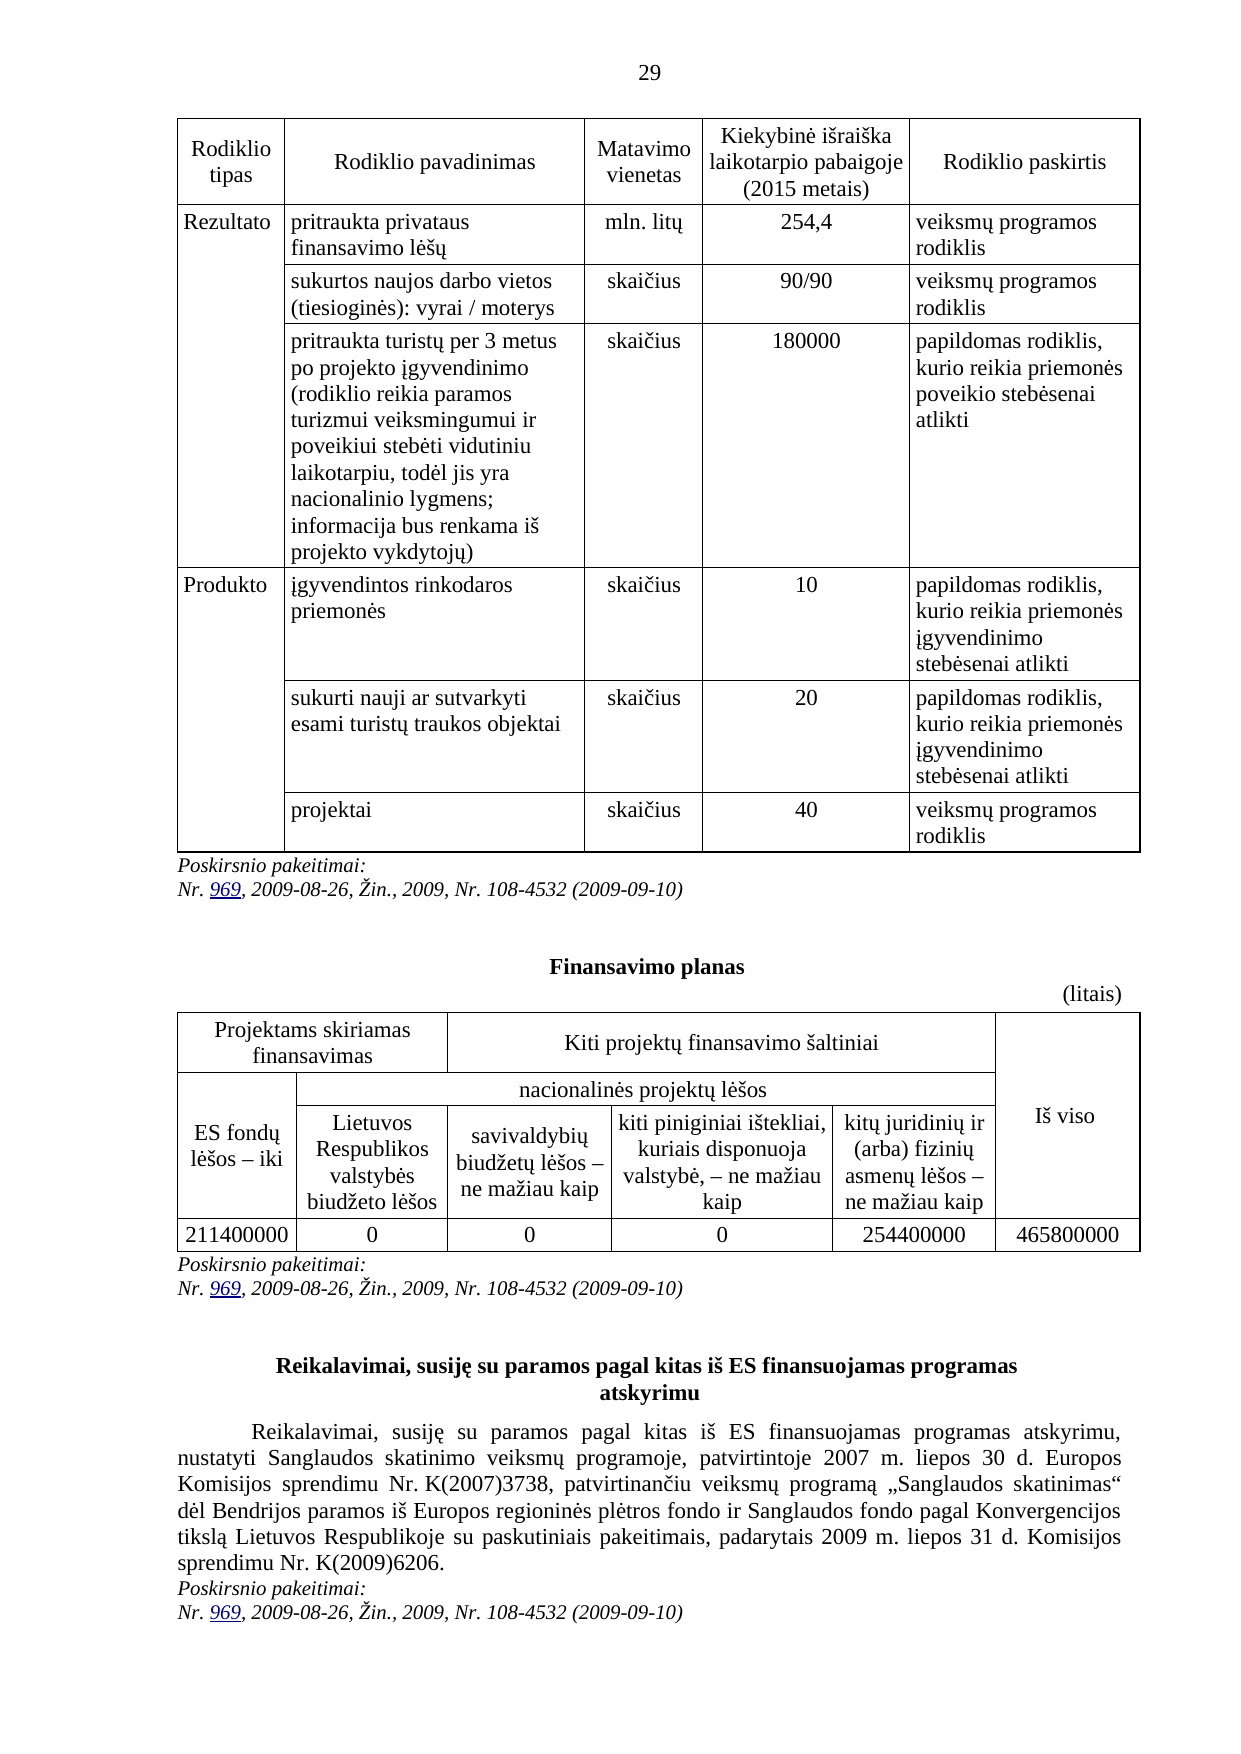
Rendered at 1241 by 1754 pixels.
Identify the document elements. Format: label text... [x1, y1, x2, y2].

table_cell pritraukta turistų per 3 metus po projekto įgyvendinimo (rodiklio reikia paramos turizmui veiksmingumui ir poveikiui stebėti vidutiniu laikotarpiu, todėl jis yra nacionalinio lygmens; informacija bus renkama iš projekto vykdytojų) [285, 324, 584, 567]
table_cell skaičius [585, 681, 702, 792]
table_cell 180000 [703, 324, 909, 567]
table_cell 0 [448, 1219, 611, 1251]
table_cell skaičius [585, 793, 702, 851]
table_cell veiksmų programos rodiklis [910, 793, 1139, 851]
table_cell Rezultato [178, 205, 284, 567]
table_header Matavimo vienetas [585, 119, 702, 204]
table_cell 0 [297, 1219, 447, 1251]
text (litais) [177, 980, 1122, 1006]
table_header Rodiklio pavadinimas [285, 119, 584, 204]
table_header Kiekybinė išraiška laikotarpio pabaigoje (2015 metais) [703, 119, 909, 204]
table_cell 20 [703, 681, 909, 792]
table_cell veiksmų programos rodiklis [910, 205, 1139, 264]
table_cell veiksmų programos rodiklis [910, 265, 1139, 323]
table_cell 254,4 [703, 205, 909, 264]
table_cell sukurtos naujos darbo vietos (tiesioginės): vyrai / moterys [285, 265, 584, 323]
table_cell savivaldybių biudžetų lėšos – ne mažiau kaip [448, 1106, 611, 1217]
table_cell Lietuvos Respublikos valstybės biudžeto lėšos [297, 1106, 447, 1217]
table_cell skaičius [585, 324, 702, 567]
table_cell kiti piniginiai ištekliai, kuriais disponuoja valstybė, – ne mažiau kaip [612, 1106, 832, 1217]
text Poskirsnio pakeitimai: [177, 853, 1122, 877]
text Poskirsnio pakeitimai: [177, 1252, 1122, 1276]
text Nr. 969, 2009-08-26, Žin., 2009, Nr. 108-4532 (2009-09-10) [177, 1600, 1122, 1624]
table_cell papildomas rodiklis, kurio reikia priemonės poveikio stebėsenai atlikti [910, 324, 1139, 567]
table_cell 211400000 [178, 1219, 296, 1251]
table_header Kiti projektų finansavimo šaltiniai [448, 1013, 995, 1072]
table_cell skaičius [585, 568, 702, 679]
table_header Iš viso [996, 1013, 1139, 1217]
table_cell mln. litų [585, 205, 702, 264]
table_cell papildomas rodiklis, kurio reikia priemonės įgyvendinimo stebėsenai atlikti [910, 568, 1139, 679]
table_cell projektai [285, 793, 584, 851]
table_cell sukurti nauji ar sutvarkyti esami turistų traukos objektai [285, 681, 584, 792]
table_cell pritraukta privataus finansavimo lėšų [285, 205, 584, 264]
table_cell 40 [703, 793, 909, 851]
table_cell kitų juridinių ir (arba) fizinių asmenų lėšos – ne mažiau kaip [833, 1106, 995, 1217]
text Reikalavimai, susiję su paramos pagal kitas iš ES finansuojamas programas atskyrimu [177, 1352, 1122, 1405]
table_header Rodiklio paskirtis [910, 119, 1139, 204]
text Nr. 969, 2009-08-26, Žin., 2009, Nr. 108-4532 (2009-09-10) [177, 1276, 1122, 1300]
text Poskirsnio pakeitimai: [177, 1576, 1122, 1600]
table_cell 10 [703, 568, 909, 679]
table_cell ES fondų lėšos – iki [178, 1073, 296, 1217]
table_cell Produkto [178, 568, 284, 851]
table_header Rodiklio tipas [178, 119, 284, 204]
table_cell 465800000 [996, 1219, 1139, 1251]
table_cell 254400000 [833, 1219, 995, 1251]
table_cell papildomas rodiklis, kurio reikia priemonės įgyvendinimo stebėsenai atlikti [910, 681, 1139, 792]
table_header Projektams skiriamas finansavimas [178, 1013, 447, 1072]
table_cell įgyvendintos rinkodaros priemonės [285, 568, 584, 679]
text Finansavimo planas [177, 953, 1122, 980]
table_cell skaičius [585, 265, 702, 323]
text Reikalavimai, susiję su paramos pagal kitas iš ES finansuojamas programas atskyrimu, nustatyti Sanglaudos skatinimo veiksmų programoje, patvirtintoje 2007 m. liepos 30 d. Europos Komisijos sprendimu Nr. K(2007)3738, patvirtinančiu veiksmų programą „Sanglaudos skatinimas“ dėl Bendrijos paramos iš Europos regioninės plėtros fondo ir Sanglaudos fondo pagal Konvergencijos tikslą Lietuvos Respublikoje su paskutiniais pakeitimais, padarytais 2009 m. liepos 31 d. Komisijos sprendimu Nr. K(2009)6206. [177, 1418, 1122, 1576]
text Nr. 969, 2009-08-26, Žin., 2009, Nr. 108-4532 (2009-09-10) [177, 877, 1122, 901]
table_cell 0 [612, 1219, 832, 1251]
table_cell 90/90 [703, 265, 909, 323]
table_cell nacionalinės projektų lėšos [297, 1073, 995, 1105]
